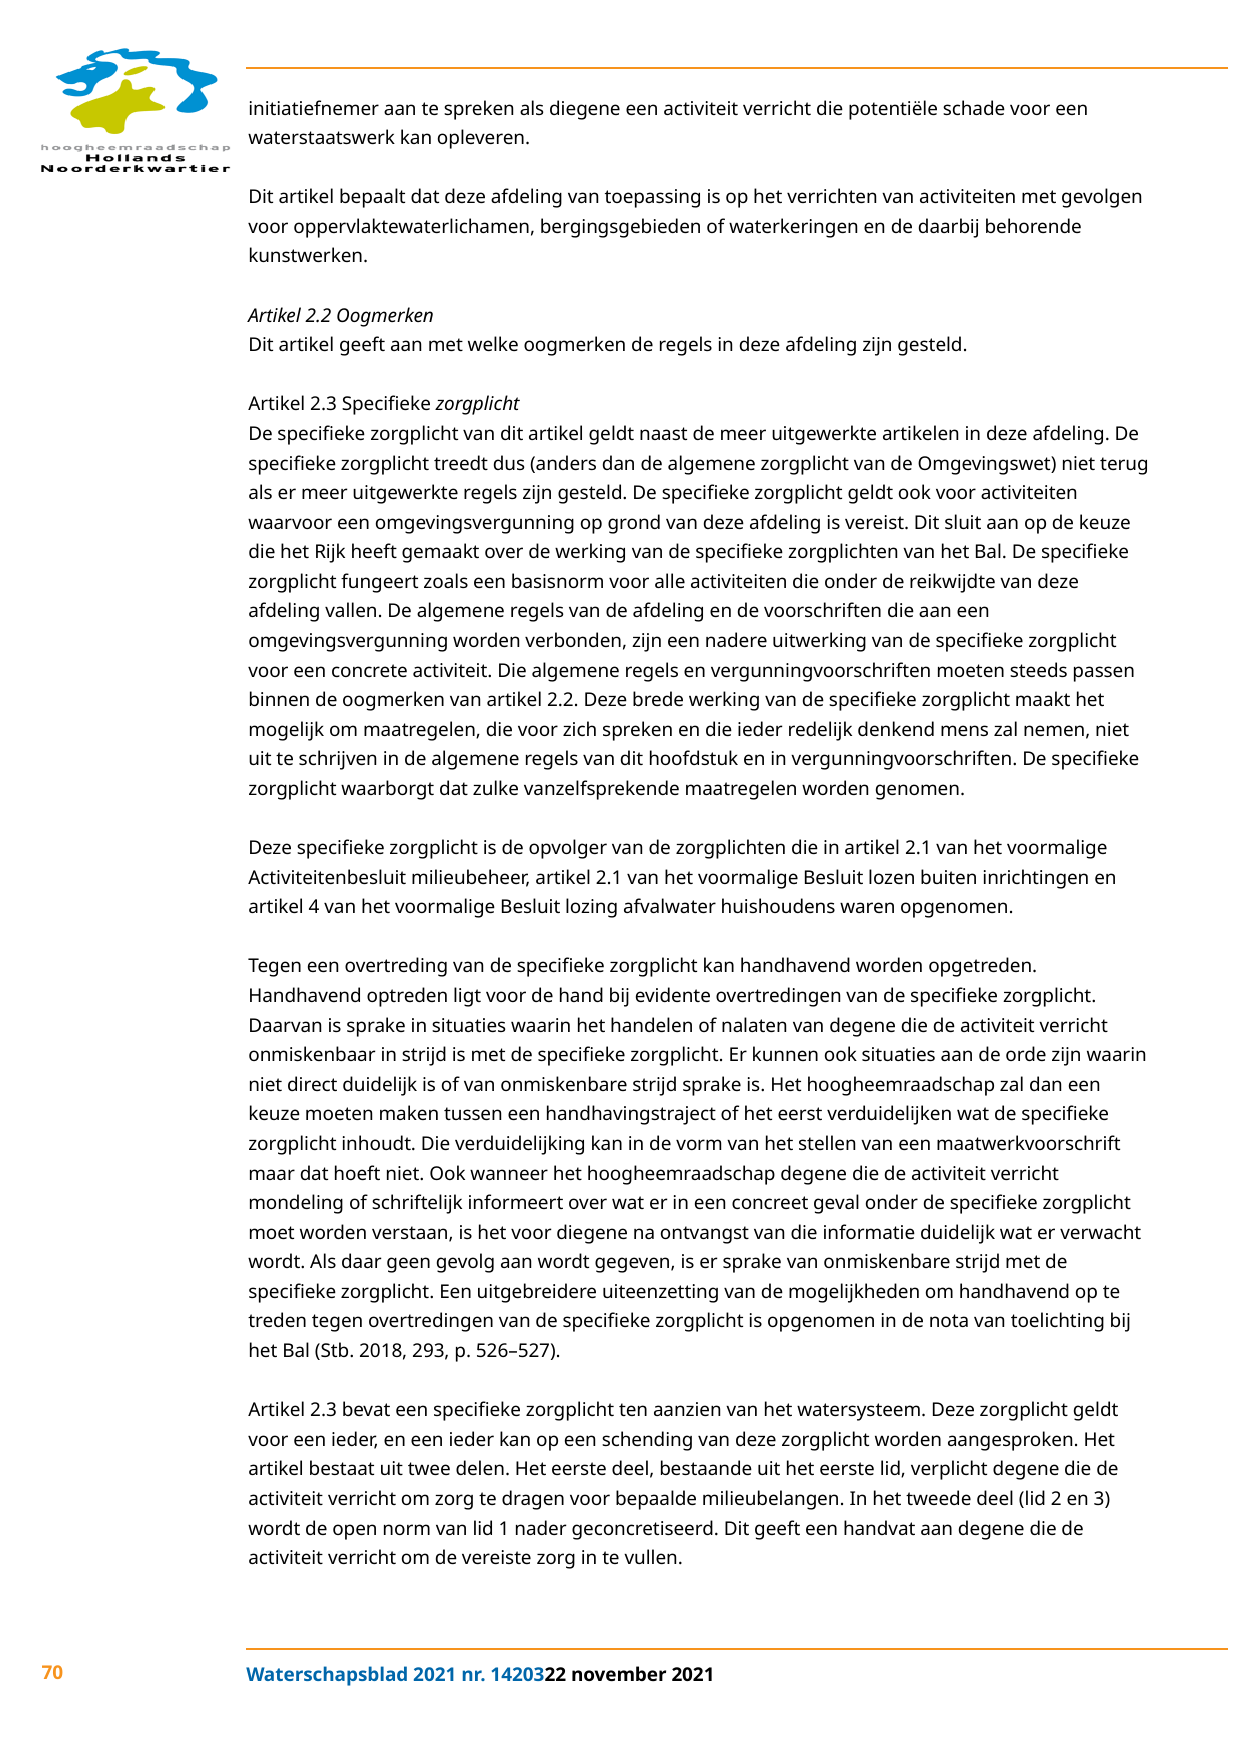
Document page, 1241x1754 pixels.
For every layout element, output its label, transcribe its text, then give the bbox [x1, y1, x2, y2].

text Deze specifieke zorgplicht is de opvolger van de zorgplichten die in artikel 2.1 van het voormalige Activiteitenbesluit milieubeheer, artikel 2.1 van het voormalige Besluit lozen buiten inrichtingen en artikel 4 van het voormalige Besluit lozing afvalwater huishoudens waren opgenomen. [248, 834, 1152, 919]
text Dit artikel geeft aan met welke oogmerken de regels in deze afdeling zijn gesteld. [248, 331, 1152, 357]
picture [41, 47, 231, 172]
text De specifieke zorgplicht van dit artikel geldt naast de meer uitgewerkte artikelen in deze afdeling. De specifieke zorgplicht treedt dus (anders dan de algemene zorgplicht van de Omgevingswet) niet terug als er meer uitgewerkte regels zijn gesteld. De specifieke zorgplicht geldt ook voor activiteiten waarvoor een omgevingsvergunning op grond van deze afdeling is vereist. Dit sluit aan op de keuze die het Rijk heeft gemaakt over de werking van de specifieke zorgplichten van het Bal. De specifieke zorgplicht fungeert zoals een basisnorm voor alle activiteiten die onder de reikwijdte van deze afdeling vallen. De algemene regels van de afdeling en de voorschriften die aan een omgevingsvergunning worden verbonden, zijn een nadere uitwerking van de specifieke zorgplicht voor een concrete activiteit. Die algemene regels en vergunningvoorschriften moeten steeds passen binnen de oogmerken van artikel 2.2. Deze brede werking van de specifieke zorgplicht maakt het mogelijk om maatregelen, die voor zich spreken en die ieder redelijk denkend mens zal nemen, niet uit te schrijven in de algemene regels van dit hoofdstuk en in vergunningvoorschriften. De specifieke zorgplicht waarborgt dat zulke vanzelfsprekende maatregelen worden genomen. [248, 420, 1152, 801]
text Tegen een overtreding van de specifieke zorgplicht kan handhavend worden opgetreden. Handhavend optreden ligt voor de hand bij evidente overtredingen van de specifieke zorgplicht. Daarvan is sprake in situaties waarin het handelen of nalaten van degene die de activiteit verricht onmiskenbaar in strijd is met de specifieke zorgplicht. Er kunnen ook situaties aan de orde zijn waarin niet direct duidelijk is of van onmiskenbare strijd sprake is. Het hoogheemraadschap zal dan een keuze moeten maken tussen een handhavingstraject of het eerst verduidelijken wat de specifieke zorgplicht inhoudt. Die verduidelijking kan in de vorm van het stellen van een maatwerkvoorschrift maar dat hoeft niet. Ook wanneer het hoogheemraadschap degene die de activiteit verricht mondeling of schriftelijk informeert over wat er in een concreet geval onder de specifieke zorgplicht moet worden verstaan, is het voor diegene na ontvangst van die informatie duidelijk wat er verwacht wordt. Als daar geen gevolg aan wordt gegeven, is er sprake van onmiskenbare strijd met de specifieke zorgplicht. Een uitgebreidere uiteenzetting van de mogelijkheden om handhavend op te treden tegen overtredingen van de specifieke zorgplicht is opgenomen in de nota van toelichting bij het Bal (Stb. 2018, 293, p. 526–527). [248, 953, 1152, 1363]
text initiatiefnemer aan te spreken als diegene een activiteit verricht die potentiële schade voor een waterstaatswerk kan opleveren. [248, 95, 1152, 150]
text Artikel 2.3 bevat een specifieke zorgplicht ten aanzien van het watersysteem. Deze zorgplicht geldt voor een ieder, en een ieder kan op een schending van deze zorgplicht worden aangesproken. Het artikel bestaat uit twee delen. Het eerste deel, bestaande uit het eerste lid, verplicht degene die de activiteit verricht om zorg te dragen voor bepaalde milieubelangen. In het tweede deel (lid 2 en 3) wordt de open norm van lid 1 nader geconcretiseerd. Dit geeft een handvat aan degene die de activiteit verricht om de vereiste zorg in te vullen. [248, 1396, 1152, 1570]
text Dit artikel bepaalt dat deze afdeling van toepassing is op het verrichten van activiteiten met gevolgen voor oppervlaktewaterlichamen, bergingsgebieden of waterkeringen en de daarbij behorende kunstwerken. [248, 183, 1152, 268]
text Artikel 2.2 Oogmerken [248, 302, 1152, 328]
text Artikel 2.3 Specifieke zorgplicht [248, 391, 1152, 416]
